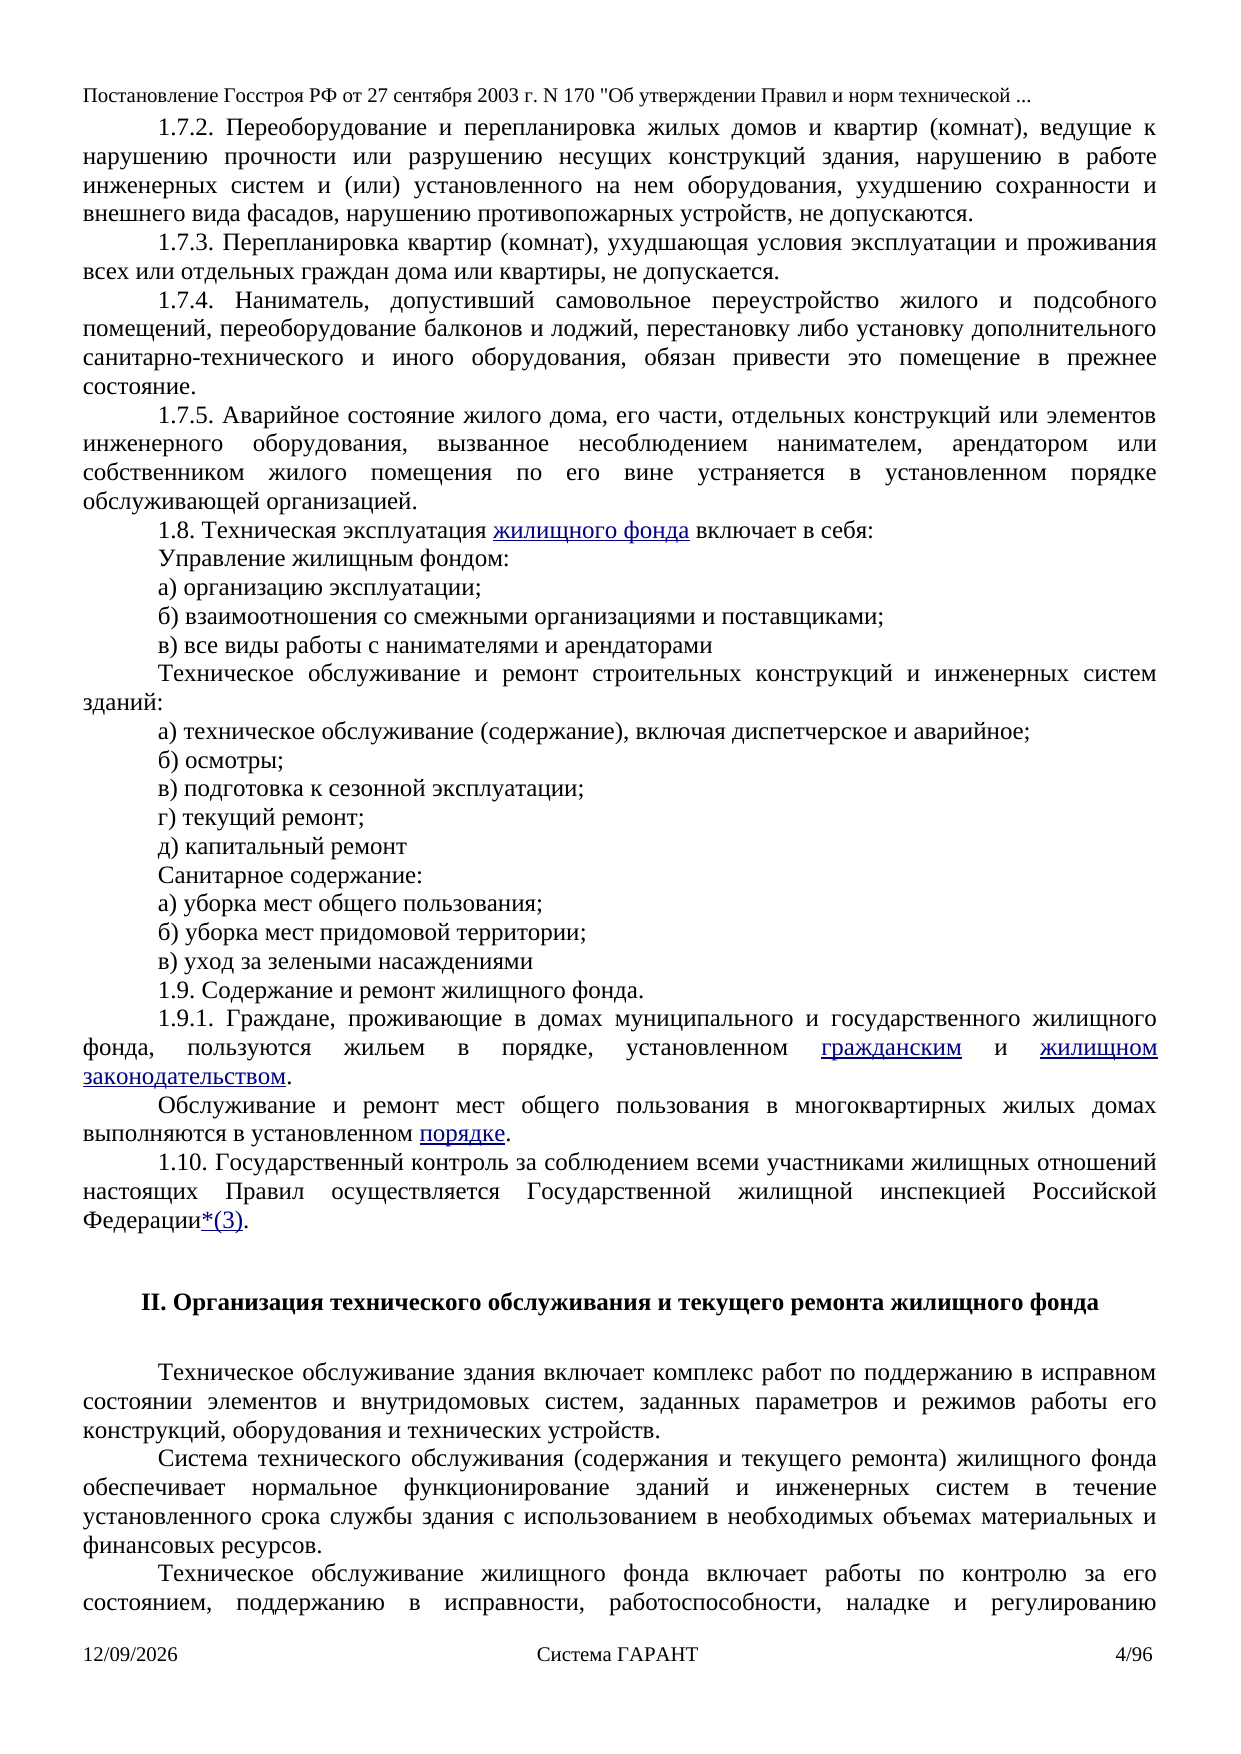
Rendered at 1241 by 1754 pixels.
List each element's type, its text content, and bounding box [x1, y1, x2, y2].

text Обслуживание и ремонт мест общего пользования в многоквартирных жилых домах выполняются в установленном порядке. [83, 1090, 1157, 1147]
text 1.10. Государственный контроль за соблюдением всеми участниками жилищных отношений настоящих Правил осуществляется Государственной жилищной инспекцией Российской Федерации*(3). [83, 1147, 1157, 1233]
text 1.9.1. Граждане, проживающие в домах муниципального и государственного жилищного фонда, пользуются жильем в порядке, установленном гражданским и жилищном законодательством. [83, 1003, 1157, 1090]
text Система технического обслуживания (содержания и текущего ремонта) жилищного фонда обеспечивает нормальное функционирование зданий и инженерных систем в течение установленного срока службы здания с использованием в необходимых объемах материальных и финансовых ресурсов. [83, 1443, 1157, 1558]
text Техническое обслуживание жилищного фонда включает работы по контролю за его состоянием, поддержанию в исправности, работоспособности, наладке и регулированию [83, 1558, 1157, 1616]
text Техническое обслуживание здания включает комплекс работ по поддержанию в исправном состоянии элементов и внутридомовых систем, заданных параметров и режимов работы его конструкций, оборудования и технических устройств. [83, 1357, 1157, 1443]
text 1.9. Содержание и ремонт жилищного фонда. [83, 975, 1157, 1003]
text 1.7.4. Наниматель, допустивший самовольное переустройство жилого и подсобного помещений, переоборудование балконов и лоджий, перестановку либо установку дополнительного санитарно-технического и иного оборудования, обязан привести это помещение в прежнее состояние. [83, 285, 1157, 400]
text Техническое обслуживание и ремонт строительных конструкций и инженерных систем зданий: [83, 658, 1157, 716]
text а) уборка мест общего пользования; [83, 888, 1157, 917]
subtitle II. Организация технического обслуживания и текущего ремонта жилищного фонда [83, 1287, 1157, 1316]
text в) уход за зелеными насаждениями [83, 946, 1157, 975]
text 1.8. Техническая эксплуатация жилищного фонда включает в себя: [83, 515, 1157, 543]
text в) подготовка к сезонной эксплуатации; [83, 773, 1157, 802]
text д) капитальный ремонт [83, 831, 1157, 860]
text Санитарное содержание: [83, 860, 1157, 888]
text 1.7.2. Переоборудование и перепланировка жилых домов и квартир (комнат), ведущие к нарушению прочности или разрушению несущих конструкций здания, нарушению в работе инженерных систем и (или) установленного на нем оборудования, ухудшению сохранности и внешнего вида фасадов, нарушению противопожарных устройств, не допускаются. [83, 112, 1157, 227]
text б) осмотры; [83, 745, 1157, 773]
text б) взаимоотношения со смежными организациями и поставщиками; [83, 601, 1157, 630]
text в) все виды работы с нанимателями и арендаторами [83, 630, 1157, 658]
text 1.7.3. Перепланировка квартир (комнат), ухудшающая условия эксплуатации и проживания всех или отдельных граждан дома или квартиры, не допускается. [83, 227, 1157, 285]
text а) организацию эксплуатации; [83, 572, 1157, 601]
text а) техническое обслуживание (содержание), включая диспетчерское и аварийное; [83, 716, 1157, 745]
text 1.7.5. Аварийное состояние жилого дома, его части, отдельных конструкций или элементов инженерного оборудования, вызванное несоблюдением нанимателем, арендатором или собственником жилого помещения по его вине устраняется в установленном порядке обслуживающей организацией. [83, 400, 1157, 515]
text г) текущий ремонт; [83, 802, 1157, 831]
text б) уборка мест придомовой территории; [83, 917, 1157, 946]
text Управление жилищным фондом: [83, 543, 1157, 572]
